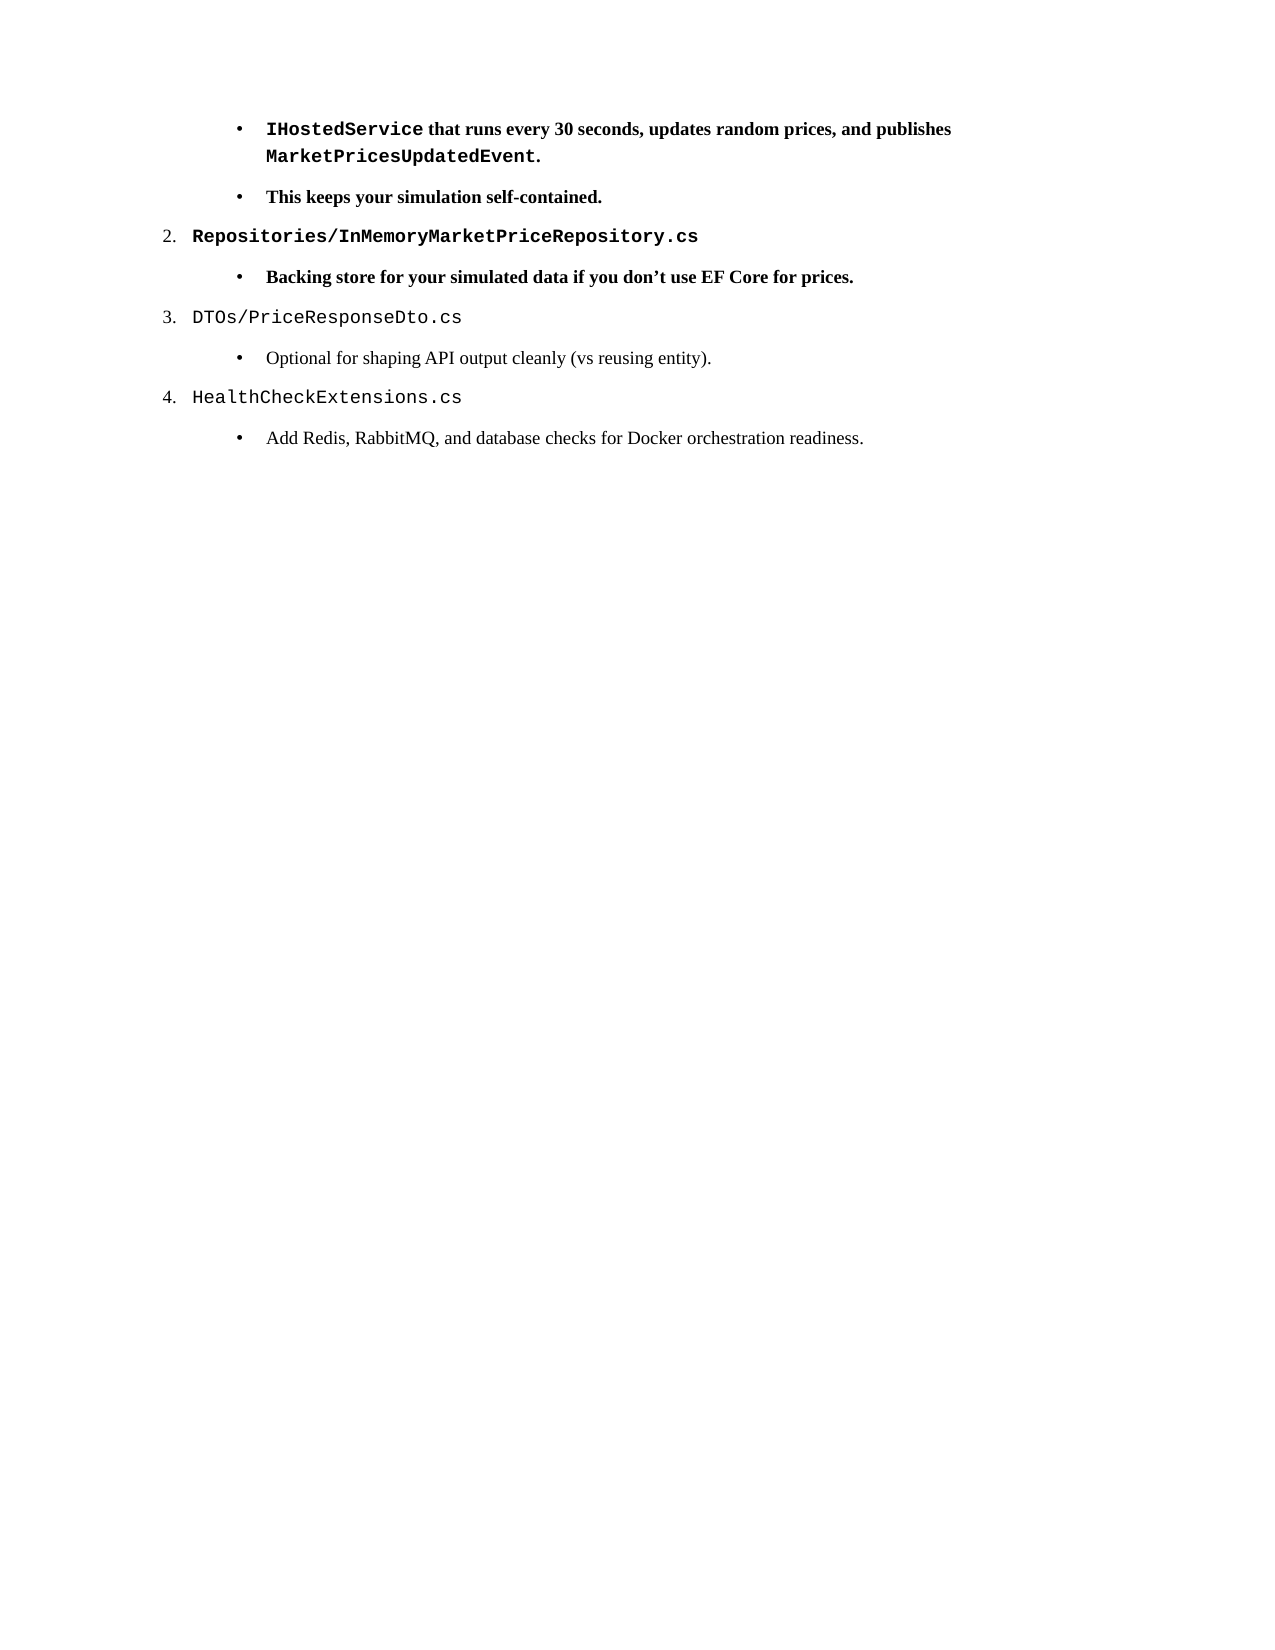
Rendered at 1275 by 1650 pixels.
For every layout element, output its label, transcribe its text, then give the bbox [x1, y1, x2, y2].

list IHostedService that runs every 30 seconds, updates random prices, and publishes MarketPricesUpdatedEvent. [236, 118, 1157, 168]
list DTOs/PriceResponseDto.cs [162, 306, 1157, 329]
list Add Redis, RabbitMQ, and database checks for Docker orchestration readiness. [236, 427, 1157, 449]
list HealthCheckExtensions.cs [162, 386, 1157, 409]
list This keeps your simulation self-contained. [236, 186, 1157, 207]
list Repositories/InMemoryMarketPriceRepository.cs [162, 225, 1157, 248]
list Optional for shaping API output cleanly (vs reusing entity). [236, 347, 1157, 368]
list Backing store for your simulated data if you don’t use EF Core for prices. [236, 266, 1157, 288]
